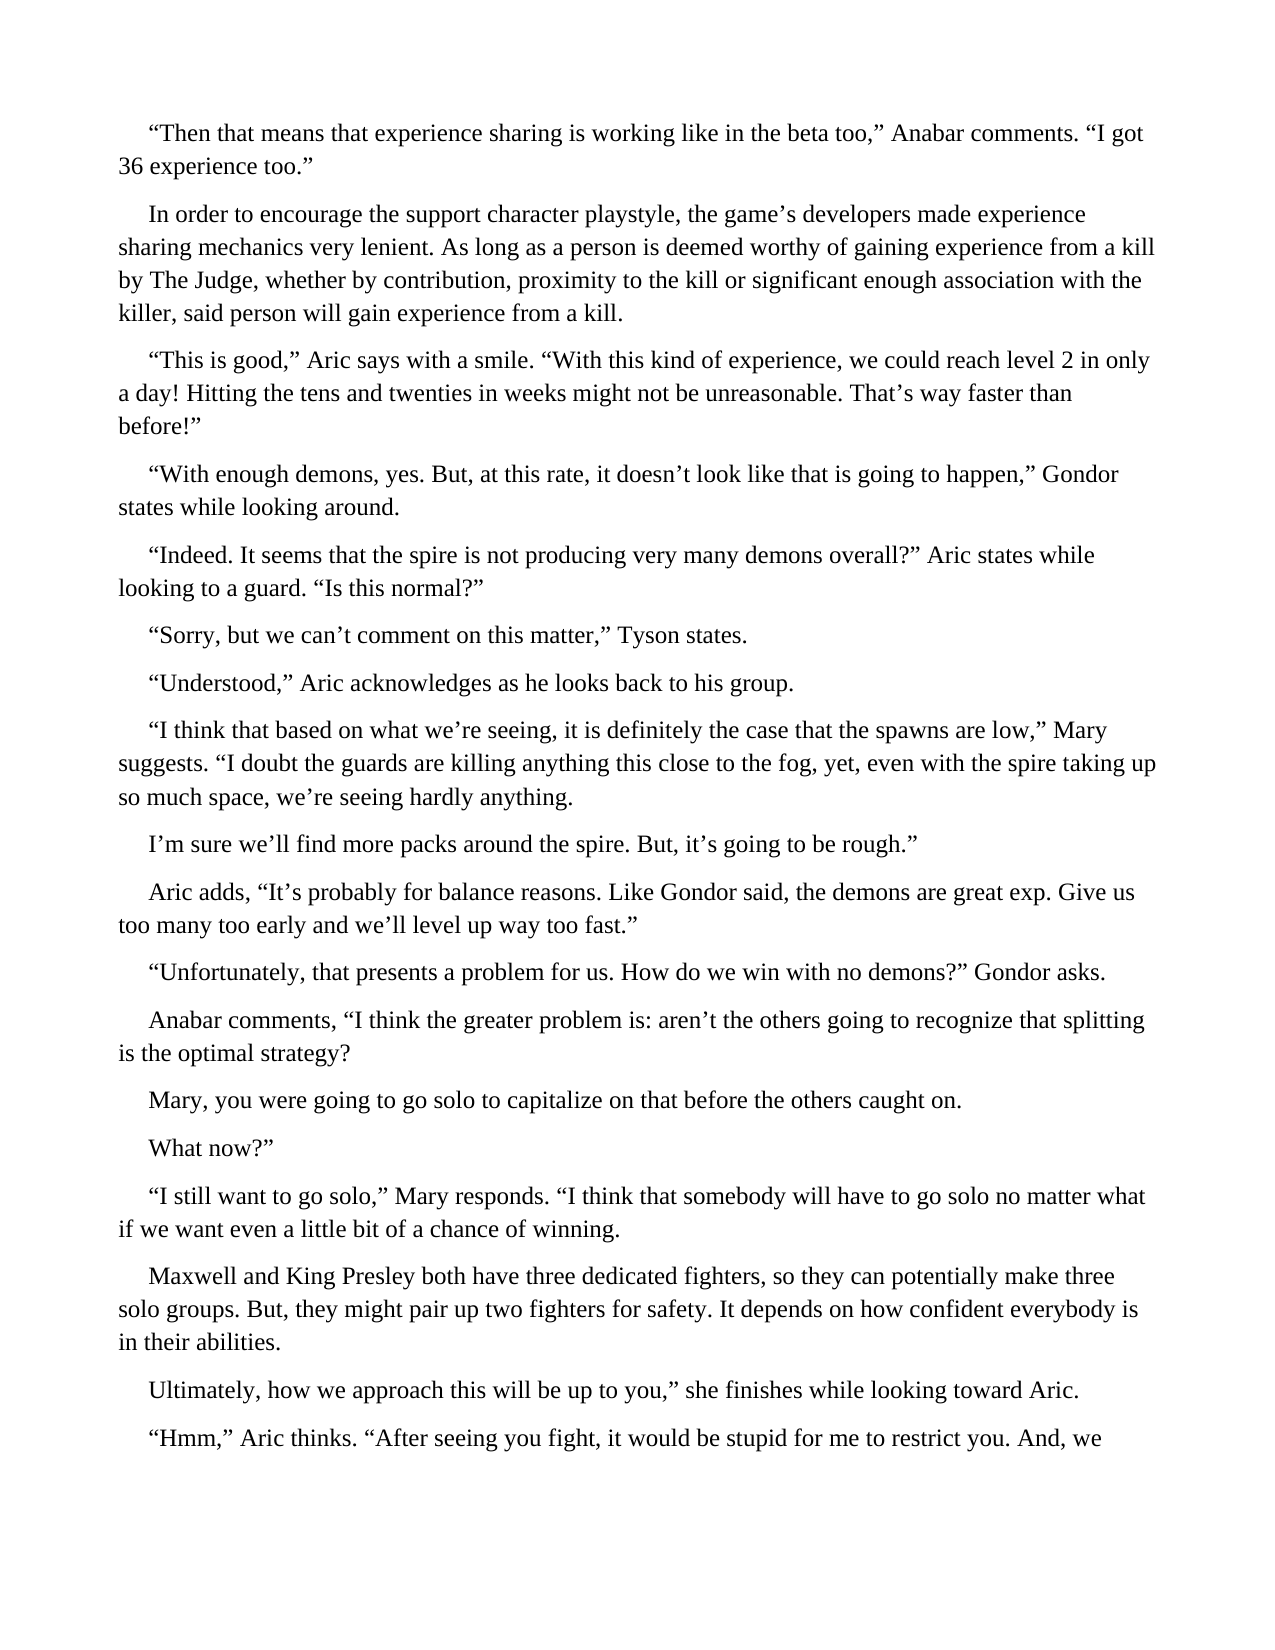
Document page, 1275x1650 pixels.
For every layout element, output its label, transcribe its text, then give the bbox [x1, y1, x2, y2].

text Maxwell and King Presley both have three dedicated fighters, so they can potentially make three solo groups. But, they might pair up two fighters for safety. It depends on how confident everybody is in their abilities. [118, 1261, 1157, 1356]
text “I still want to go solo,” Mary responds. “I think that somebody will have to go solo no matter what if we want even a little bit of a chance of winning. [118, 1181, 1157, 1243]
text Aric adds, “It’s probably for balance reasons. Like Gondor said, the demons are great exp. Give us too many too early and we’ll level up way too fast.” [118, 877, 1157, 938]
text “Then that means that experience sharing is working like in the beta too,” Anabar comments. “I got 36 experience too.” [118, 118, 1157, 180]
text Anabar comments, “I think the greater problem is: aren’t the others going to recognize that splitting is the optimal strategy? [118, 1005, 1157, 1067]
text “Sorry, but we can’t comment on this matter,” Tyson states. [118, 620, 1157, 649]
text What now?” [118, 1133, 1157, 1162]
text “With enough demons, yes. But, at this rate, it doesn’t look like that is going to happen,” Gondor states while looking around. [118, 459, 1157, 521]
text I’m sure we’ll find more packs around the spire. But, it’s going to be rough.” [118, 829, 1157, 858]
text “Hmm,” Aric thinks. “After seeing you fight, it would be stupid for me to restrict you. And, we [118, 1423, 1157, 1451]
text Ultimately, how we approach this will be up to you,” she finishes while looking toward Aric. [118, 1375, 1157, 1404]
text “I think that based on what we’re seeing, it is definitely the case that the spawns are low,” Mary suggests. “I doubt the guards are killing anything this close to the fog, yet, even with the spire taking up so much space, we’re seeing hardly anything. [118, 716, 1157, 810]
text “Unfortunately, that presents a problem for us. How do we win with no demons?” Gondor asks. [118, 957, 1157, 986]
text “This is good,” Aric says with a smile. “With this kind of experience, we could reach level 2 in only a day! Hitting the tens and twenties in weeks might not be unreasonable. That’s way faster than before!” [118, 345, 1157, 440]
text Mary, you were going to go solo to capitalize on that before the others caught on. [118, 1086, 1157, 1114]
text In order to encourage the support character playstyle, the game’s developers made experience sharing mechanics very lenient. As long as a person is deemed worthy of gaining experience from a kill by The Judge, whether by contribution, proximity to the kill or significant enough association with the killer, said person will gain experience from a kill. [118, 199, 1157, 327]
text “Understood,” Aric acknowledges as he looks back to his group. [118, 668, 1157, 697]
text “Indeed. It seems that the spire is not producing very many demons overall?” Aric states while looking to a guard. “Is this normal?” [118, 540, 1157, 601]
